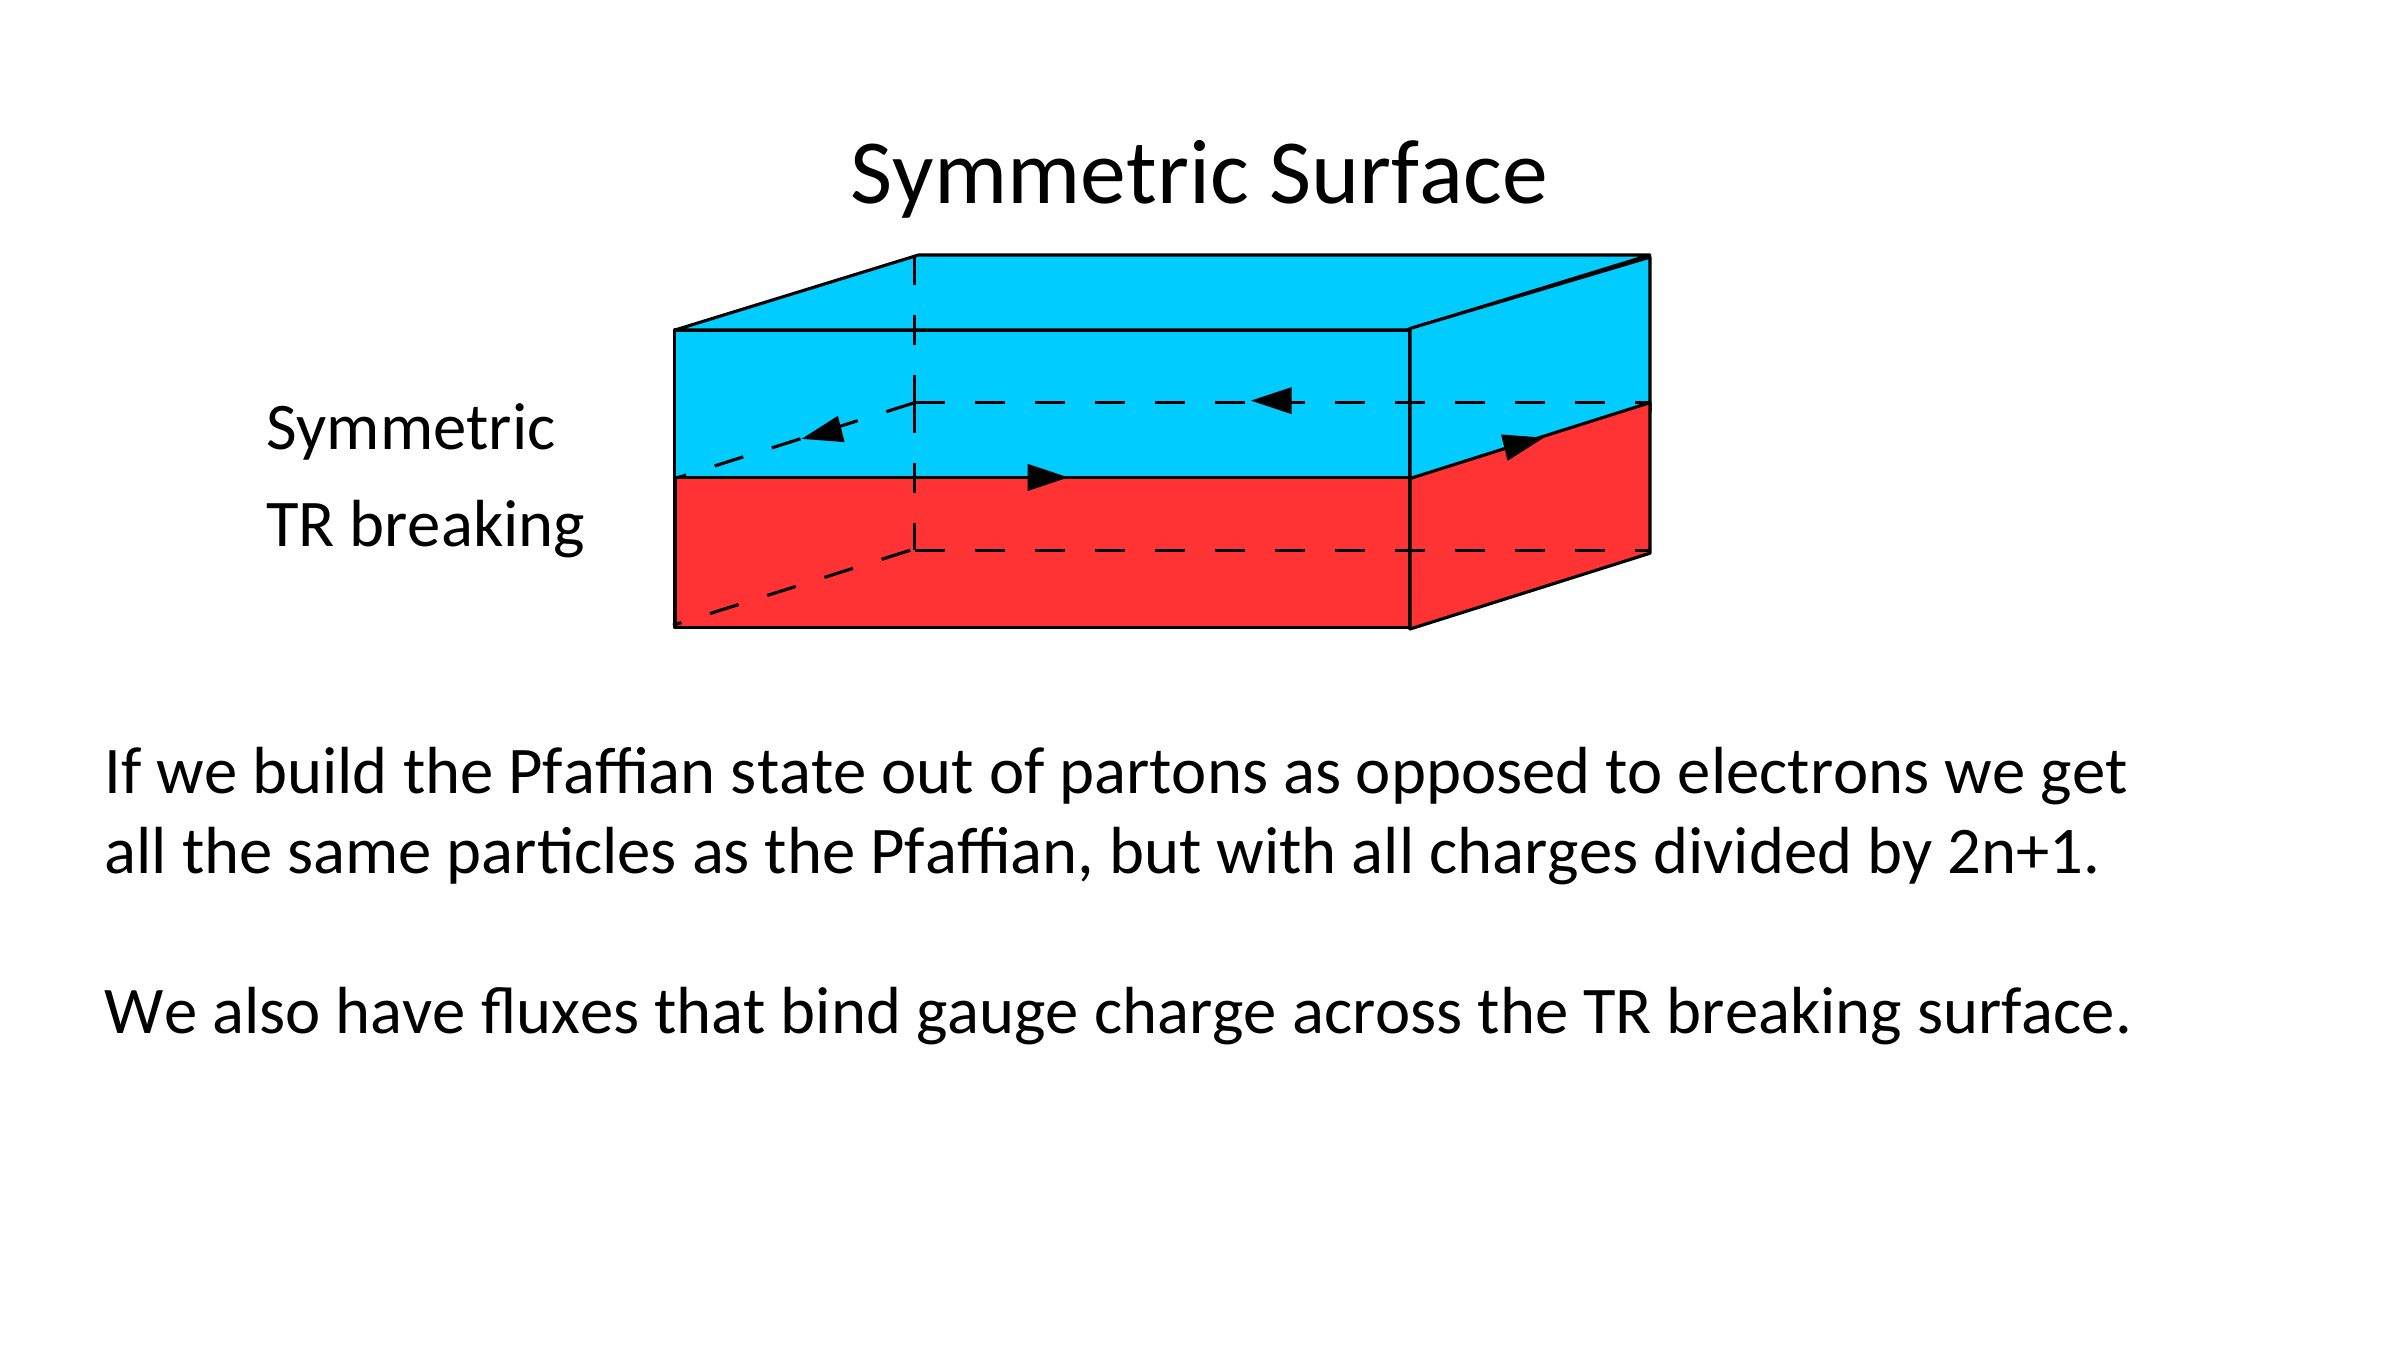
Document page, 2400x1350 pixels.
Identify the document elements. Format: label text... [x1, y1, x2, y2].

list Symmetric TR breaking [195, 374, 825, 690]
text_box [674, 254, 1651, 630]
title Symmetric Surface [120, 46, 2280, 287]
text_box If we build the Pfaffian state out of partons as opposed to electrons we get all the same particles as the Pfaffian, but with all charges divided by 2n+1. We also have fluxes that bind gauge charge across the TR breaking surface. [90, 720, 2221, 1184]
